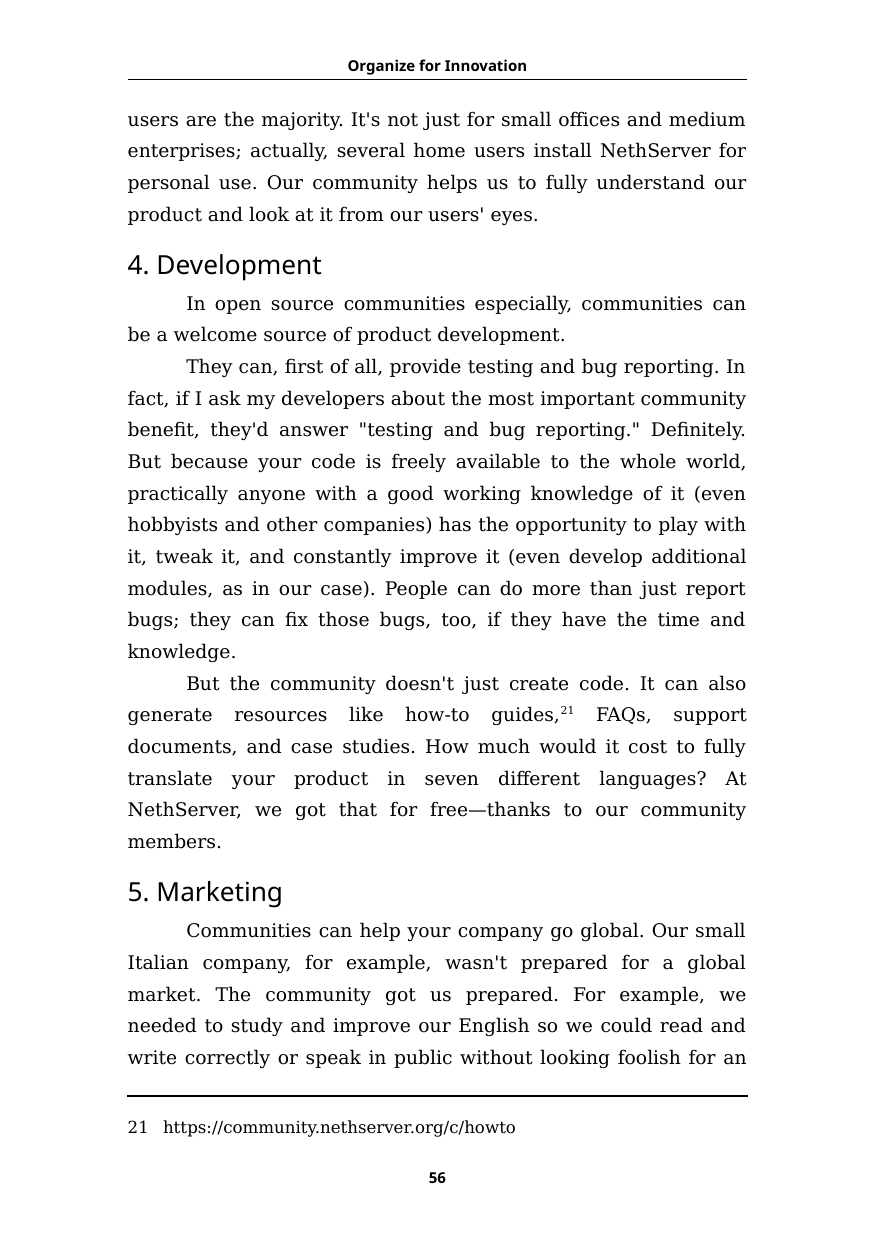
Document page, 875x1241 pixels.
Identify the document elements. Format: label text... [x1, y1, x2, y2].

subtitle 5. Marketing [127, 877, 747, 908]
text https://community.nethserver.org/c/howto [127, 1118, 747, 1138]
text Communities can help your company go global. Our small Italian company, for example, wasn't prepared for a global market. The community got us prepared. For example, we needed to study and improve our English so we could read and write correctly or speak in public without looking foolish for an [127, 920, 747, 1069]
text But the community doesn't just create code. It can also generate resources like how-to guides, FAQs, support documents, and case studies. How much would it cost to fully translate your product in seven different languages? At NethServer, we got that for free—thanks to our community members. [127, 673, 747, 853]
text They can, first of all, provide testing and bug reporting. In fact, if I ask my developers about the most important community benefit, they'd answer "testing and bug reporting." Definitely. But because your code is freely available to the whole world, practically anyone with a good working knowledge of it (even hobbyists and other companies) has the opportunity to play with it, tweak it, and constantly improve it (even develop additional modules, as in our case). People can do more than just report bugs; they can fix those bugs, too, if they have the time and knowledge. [127, 356, 747, 663]
text users are the majority. It's not just for small offices and medium enterprises; actually, several home users install NethServer for personal use. Our community helps us to fully understand our product and look at it from our users' eyes. [127, 109, 747, 226]
subtitle 4. Development [127, 250, 747, 280]
text In open source communities especially, communities can be a welcome source of product development. [127, 293, 747, 346]
